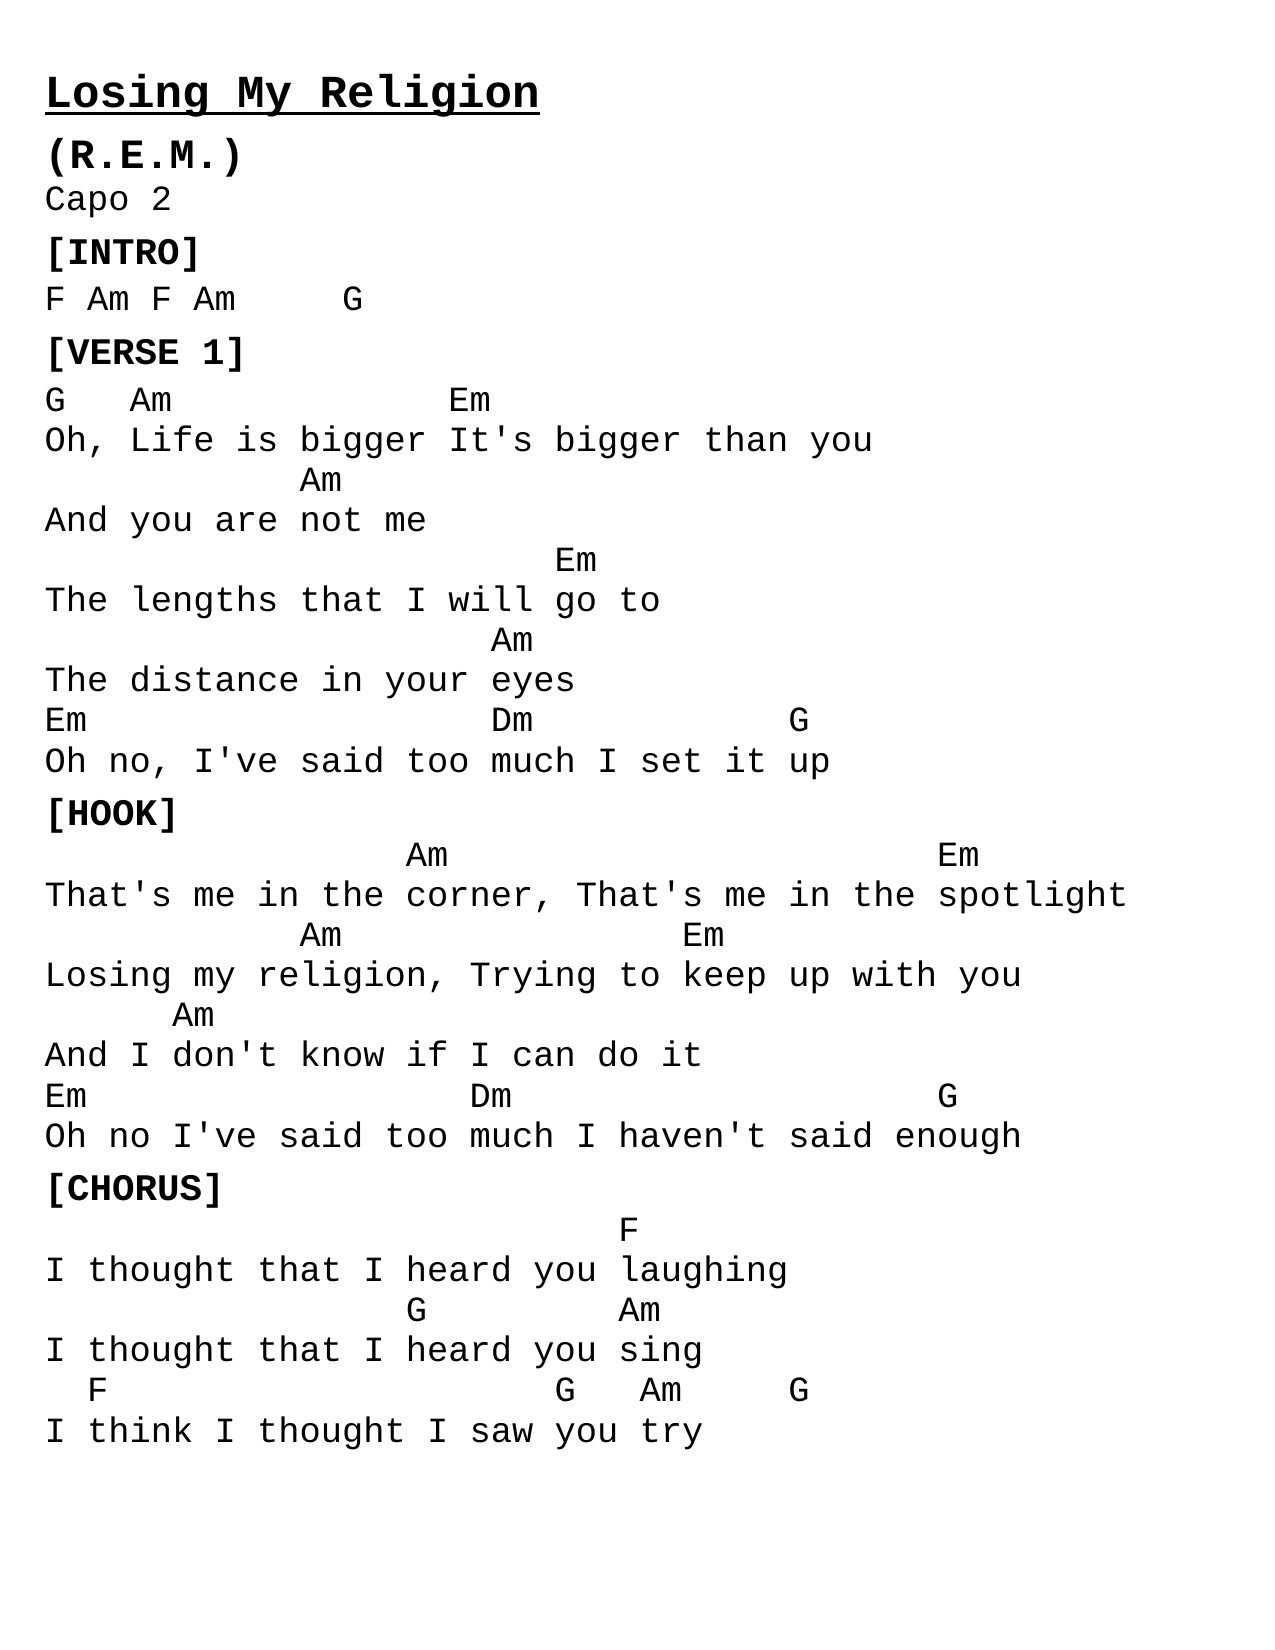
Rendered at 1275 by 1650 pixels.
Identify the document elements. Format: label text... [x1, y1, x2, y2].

subtitle [HOOK] [44, 794, 1231, 837]
text F Am F Am G [44, 281, 1231, 321]
text F G Am G [44, 1372, 1231, 1412]
text Oh no, I've said too much I set it up [44, 742, 1231, 783]
subtitle [CHORUS] [44, 1169, 1231, 1212]
text Am Em [44, 837, 1231, 877]
text The distance in your eyes [44, 662, 1231, 702]
text Capo 2 [44, 181, 1231, 221]
text Em Dm G [44, 1077, 1231, 1118]
text Am [44, 622, 1231, 662]
subtitle [INTRO] [44, 233, 1231, 275]
subtitle (R.E.M.) [44, 134, 1231, 181]
text Oh no I've said too much I haven't said enough [44, 1118, 1231, 1158]
text Am Em [44, 917, 1231, 957]
text I thought that I heard you laughing [44, 1252, 1231, 1292]
text Am [44, 462, 1231, 502]
text That's me in the corner, That's me in the spotlight [44, 877, 1231, 917]
text F [44, 1212, 1231, 1252]
text Am [44, 997, 1231, 1037]
subtitle [VERSE 1] [44, 333, 1231, 376]
text Em [44, 542, 1231, 582]
text G Am Em [44, 382, 1231, 422]
text Oh, Life is bigger It's bigger than you [44, 422, 1231, 462]
text I think I thought I saw you try [44, 1412, 1231, 1453]
text The lengths that I will go to [44, 582, 1231, 622]
text And you are not me [44, 502, 1231, 542]
text I thought that I heard you sing [44, 1332, 1231, 1372]
text Losing my religion, Trying to keep up with you [44, 957, 1231, 997]
text G Am [44, 1292, 1231, 1332]
subtitle Losing My Religion [44, 69, 1231, 121]
text And I don't know if I can do it [44, 1037, 1231, 1077]
text Em Dm G [44, 702, 1231, 742]
